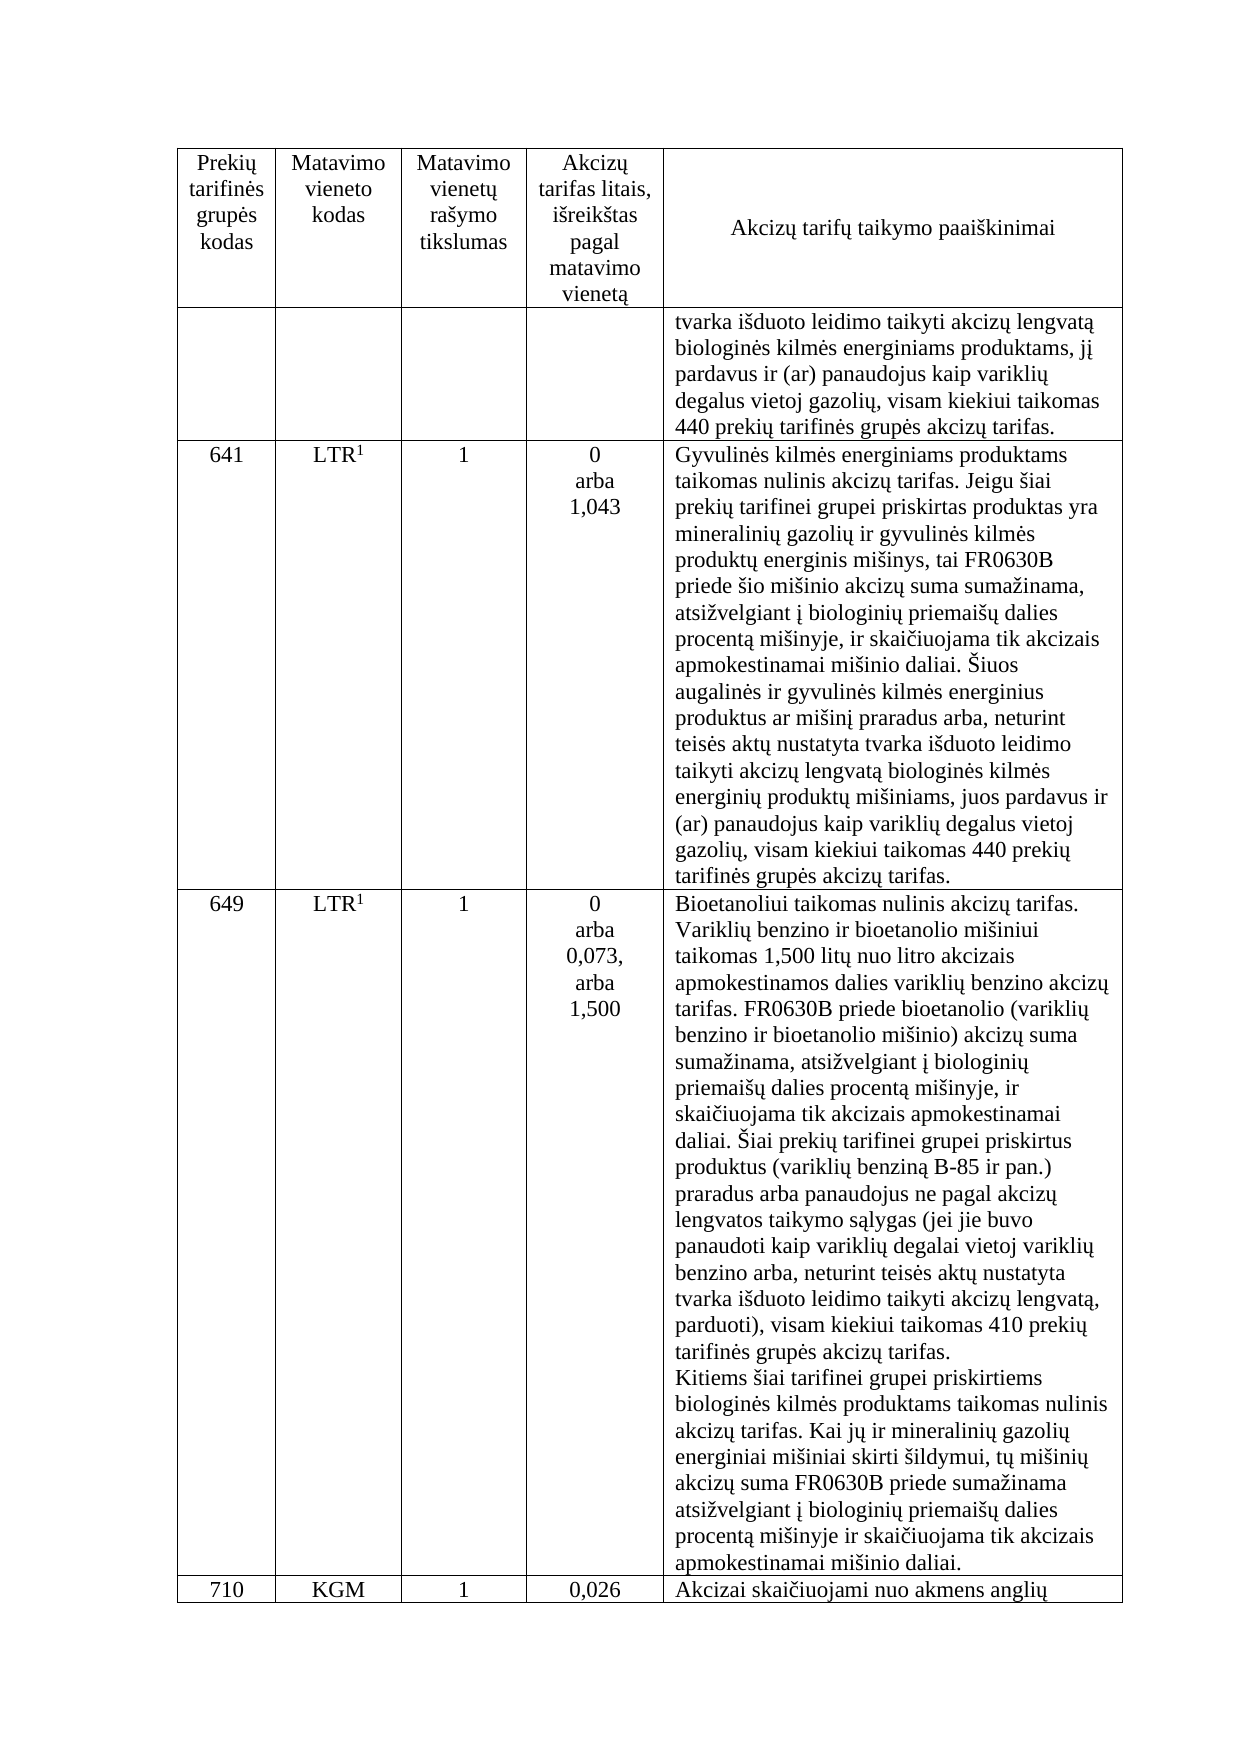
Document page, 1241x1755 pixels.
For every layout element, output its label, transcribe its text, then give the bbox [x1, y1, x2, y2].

table_cell 1 [402, 1576, 526, 1602]
table_cell Gyvulinės kilmės energiniams produktams taikomas nulinis akcizų tarifas. Jeigu šiai prekių tarifinei grupei priskirtas produktas yra mineralinių gazolių ir gyvulinės kilmės produktų energinis mišinys, tai FR0630B priede šio mišinio akcizų suma sumažinama, atsižvelgiant į biologinių priemaišų dalies procentą mišinyje, ir skaičiuojama tik akcizais apmokestinamai mišinio daliai. Šiuos augalinės ir gyvulinės kilmės energinius produktus ar mišinį praradus arba, neturint teisės aktų nustatyta tvarka išduoto leidimo taikyti akcizų lengvatą biologinės kilmės energinių produktų mišiniams, juos pardavus ir (ar) panaudojus kaip variklių degalus vietoj gazolių, visam kiekiui taikomas 440 prekių tarifinės grupės akcizų tarifas. [664, 441, 1122, 889]
table_cell [178, 308, 275, 439]
table_header Akcizų tarifų taikymo paaiškinimai [664, 149, 1122, 307]
table_cell 641 [178, 441, 275, 889]
table_cell tvarka išduoto leidimo taikyti akcizų lengvatą biologinės kilmės energiniams produktams, jį pardavus ir (ar) panaudojus kaip variklių degalus vietoj gazolių, visam kiekiui taikomas 440 prekių tarifinės grupės akcizų tarifas. [664, 308, 1122, 439]
table_header Matavimo vieneto kodas [276, 149, 401, 307]
table_cell KGM [276, 1576, 401, 1602]
table_cell [402, 308, 526, 439]
table_header Akcizų tarifas litais, išreikštas pagal matavimo vienetą [527, 149, 663, 307]
table_cell 0 arba 1,043 [527, 441, 663, 889]
table_cell 710 [178, 1576, 275, 1602]
table_cell 1 [402, 890, 526, 1575]
table_cell [276, 308, 401, 439]
table_cell 0,026 [527, 1576, 663, 1602]
table_cell 649 [178, 890, 275, 1575]
table_cell 1 [402, 441, 526, 889]
table_cell Bioetanoliui taikomas nulinis akcizų tarifas. Variklių benzino ir bioetanolio mišiniui taikomas 1,500 litų nuo litro akcizais apmokestinamos dalies variklių benzino akcizų tarifas. FR0630B priede bioetanolio (variklių benzino ir bioetanolio mišinio) akcizų suma sumažinama, atsižvelgiant į biologinių priemaišų dalies procentą mišinyje, ir skaičiuojama tik akcizais apmokestinamai daliai. Šiai prekių tarifinei grupei priskirtus produktus (variklių benziną B-85 ir pan.) praradus arba panaudojus ne pagal akcizų lengvatos taikymo sąlygas (jei jie buvo panaudoti kaip variklių degalai vietoj variklių benzino arba, neturint teisės aktų nustatyta tvarka išduoto leidimo taikyti akcizų lengvatą, parduoti), visam kiekiui taikomas 410 prekių tarifinės grupės akcizų tarifas. Kitiems šiai tarifinei grupei priskirtiems biologinės kilmės produktams taikomas nulinis akcizų tarifas. Kai jų ir mineralinių gazolių energiniai mišiniai skirti šildymui, tų mišinių akcizų suma FR0630B priede sumažinama atsižvelgiant į biologinių priemaišų dalies procentą mišinyje ir skaičiuojama tik akcizais apmokestinamai mišinio daliai. [664, 890, 1122, 1575]
table_cell LTR1 [276, 890, 401, 1575]
table_header Prekių tarifinės grupės kodas [178, 149, 275, 307]
table_cell 0 arba 0,073, arba 1,500 [527, 890, 663, 1575]
table_header Matavimo vienetų rašymo tikslumas [402, 149, 526, 307]
table_cell LTR1 [276, 441, 401, 889]
table_cell Akcizai skaičiuojami nuo akmens anglių [664, 1576, 1122, 1602]
table_cell [527, 308, 663, 439]
